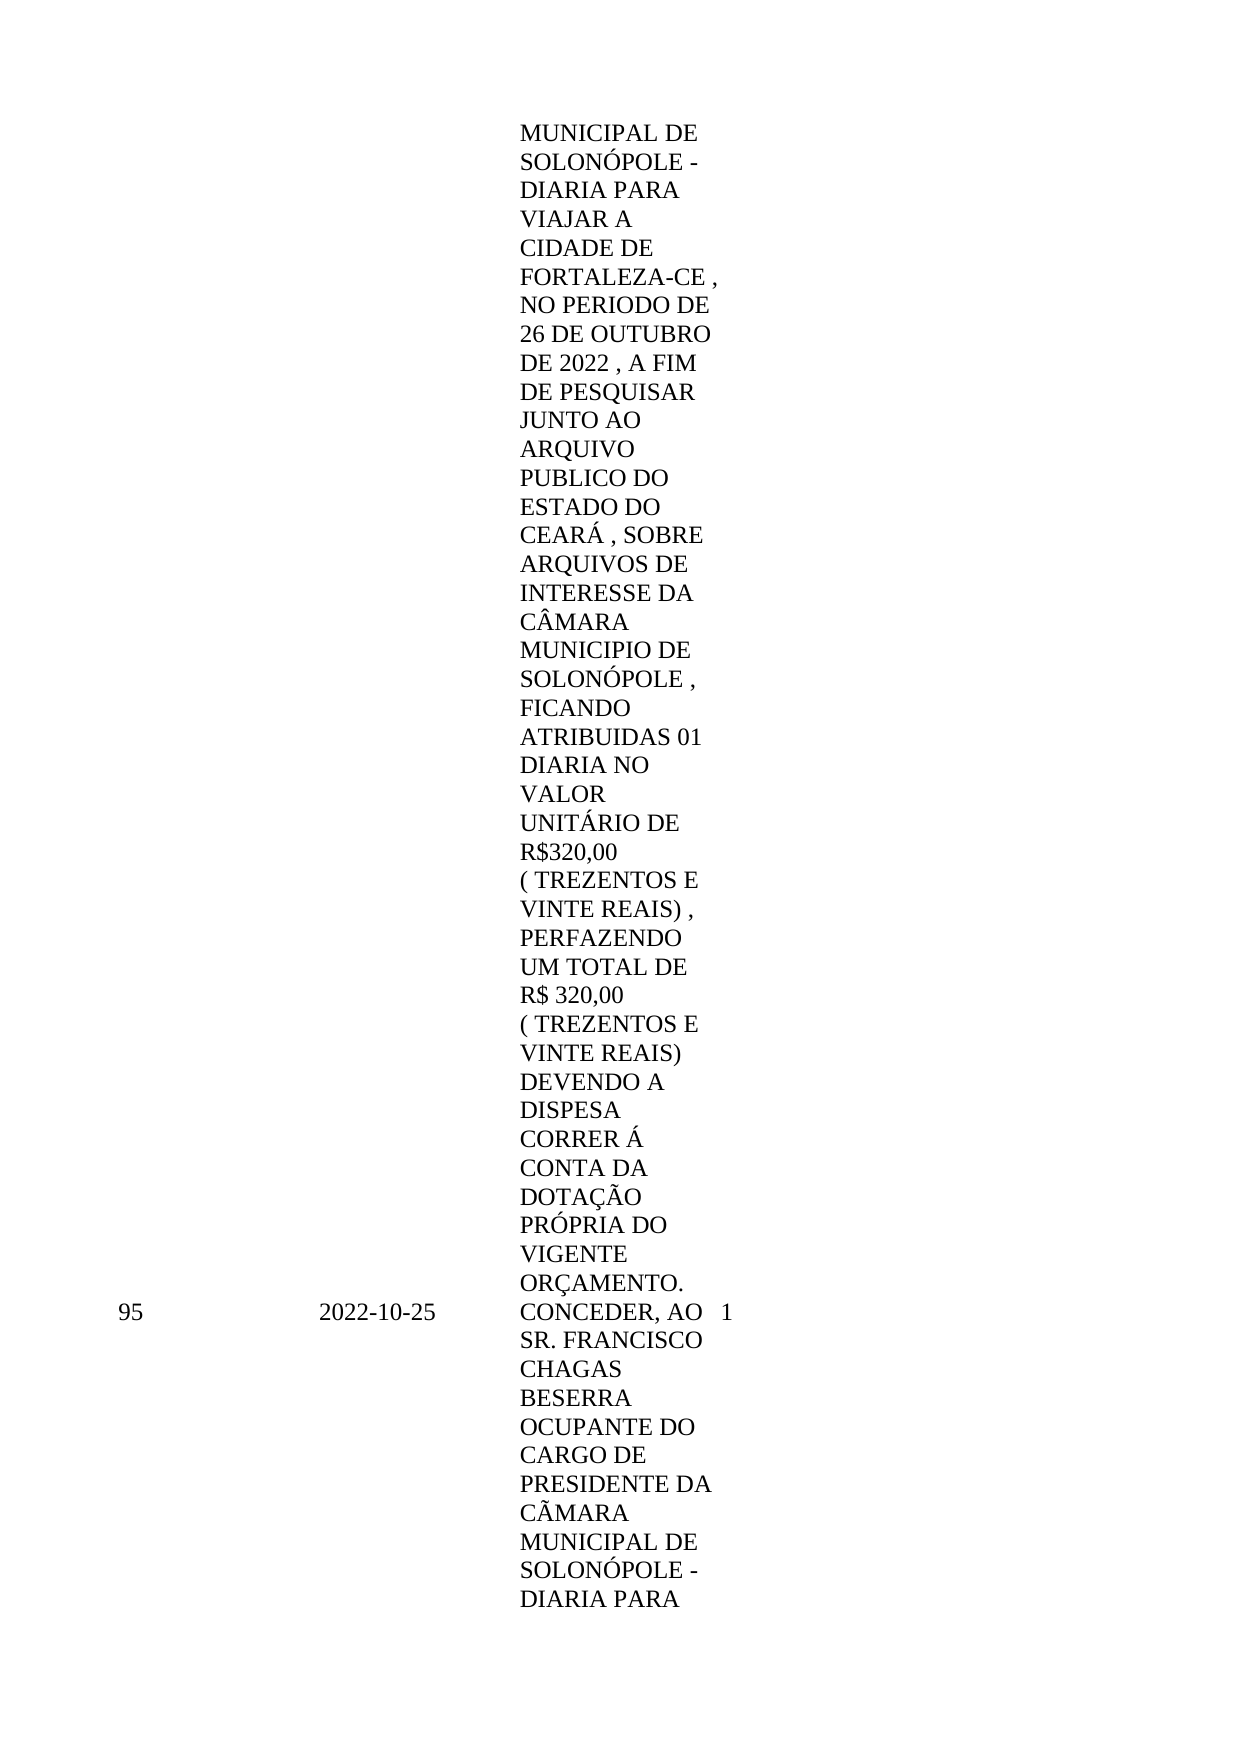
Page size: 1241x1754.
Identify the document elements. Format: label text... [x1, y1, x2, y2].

table_cell 95 [118, 1297, 319, 1613]
table_cell [921, 118, 1122, 1297]
table_cell CONCEDER, AO SR. FRANCISCO CHAGAS BESERRA OCUPANTE DO CARGO DE PRESIDENTE DA CÃMARA MUNICIPAL DE SOLONÓPOLE - DIARIA PARA [520, 1297, 720, 1613]
table_cell [319, 118, 519, 1297]
table_cell [118, 118, 319, 1297]
table_cell MUNICIPAL DE SOLONÓPOLE - DIARIA PARA VIAJAR A CIDADE DE FORTALEZA-CE , NO PERIODO DE 26 DE OUTUBRO DE 2022 , A FIM DE PESQUISAR JUNTO AO ARQUIVO PUBLICO DO ESTADO DO CEARÁ , SOBRE ARQUIVOS DE INTERESSE DA CÂMARA MUNICIPIO DE SOLONÓPOLE , FICANDO ATRIBUIDAS 01 DIARIA NO VALOR UNITÁRIO DE R$320,00 ( TREZENTOS E VINTE REAIS) , PERFAZENDO UM TOTAL DE R$ 320,00 ( TREZENTOS E VINTE REAIS) DEVENDO A DISPESA CORRER Á CONTA DA DOTAÇÃO PRÓPRIA DO VIGENTE ORÇAMENTO. [520, 118, 720, 1297]
table_cell [921, 1297, 1122, 1613]
table_cell 2022-10-25 [319, 1297, 519, 1613]
table_cell 1 [720, 1297, 921, 1613]
table_cell [720, 118, 921, 1297]
